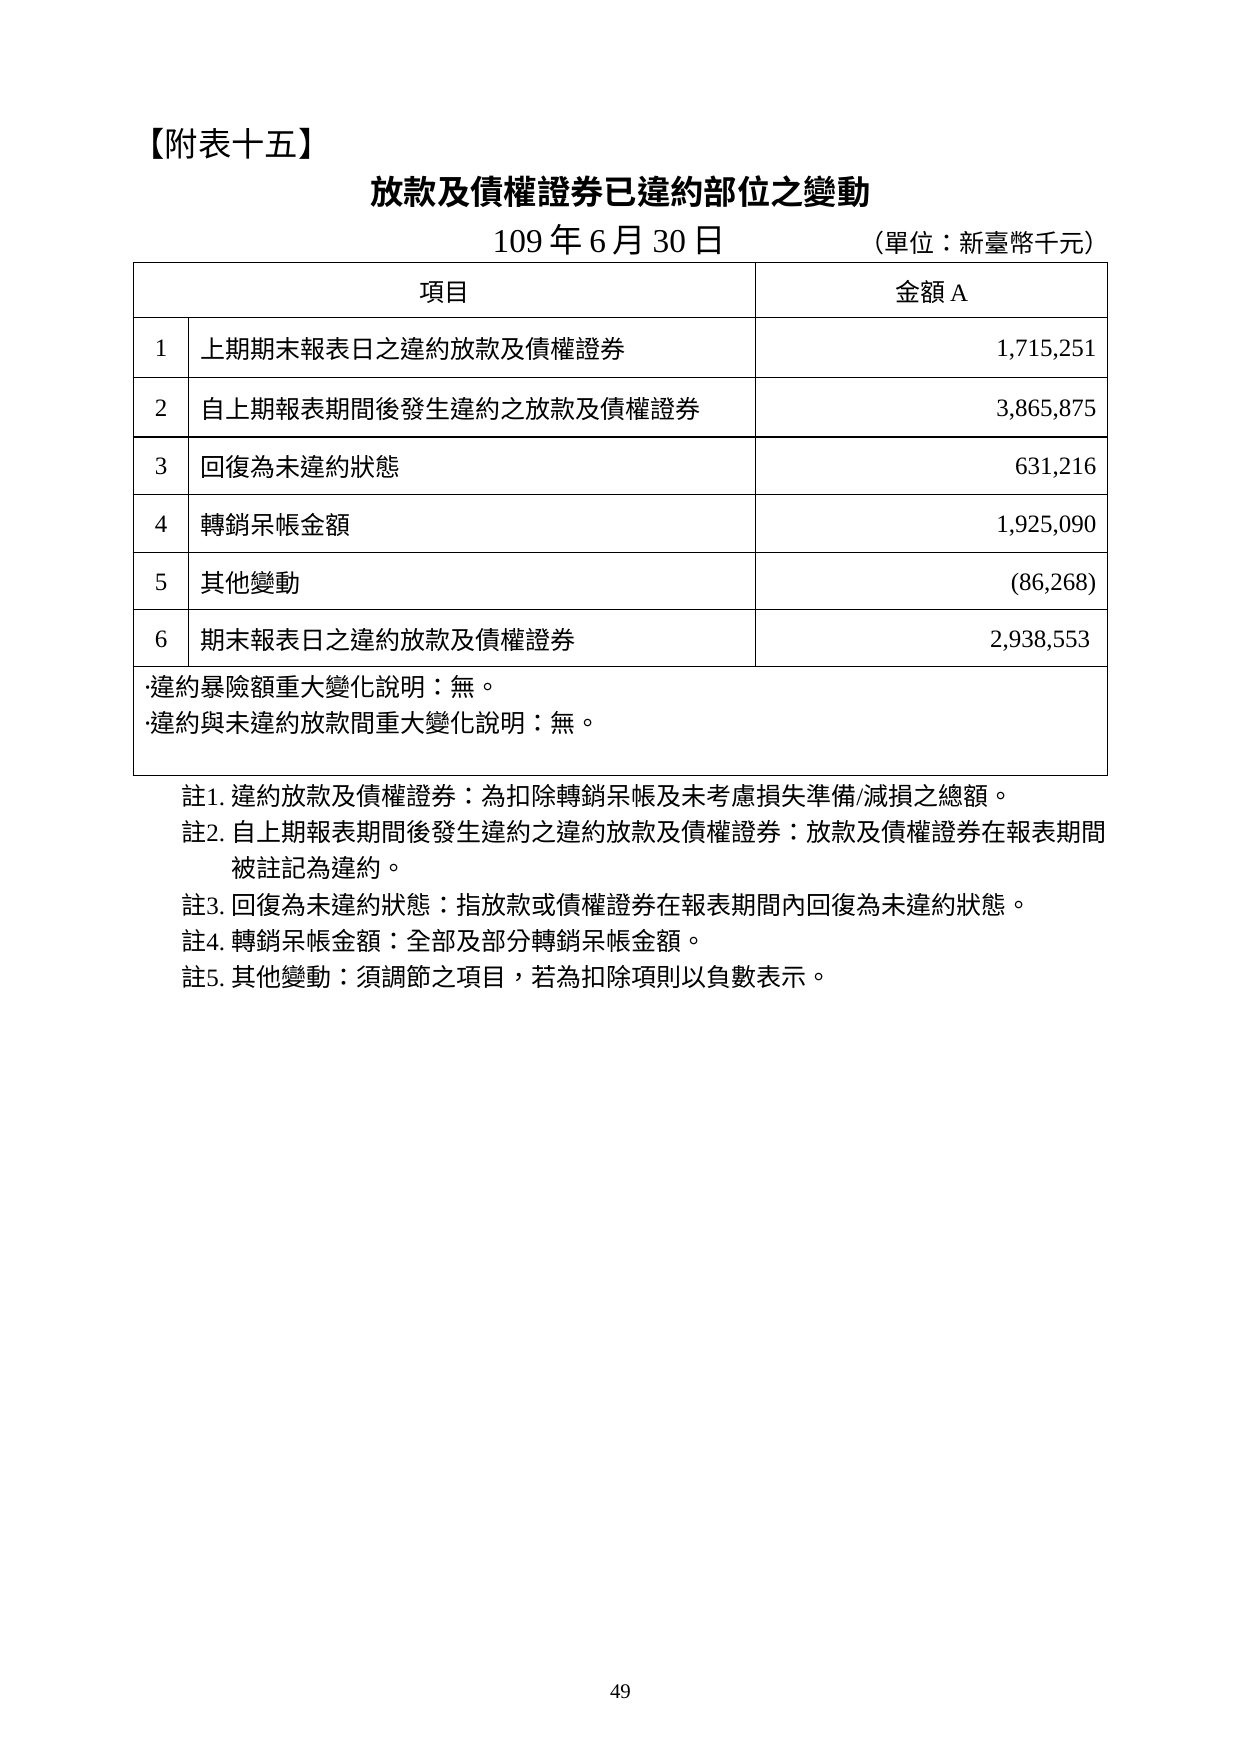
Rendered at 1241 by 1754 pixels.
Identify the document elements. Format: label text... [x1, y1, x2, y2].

list 轉銷呆帳金額：全部及部分轉銷呆帳金額。 [181, 921, 1109, 958]
table_cell 2 [134, 378, 188, 436]
table_cell 上期期末報表日之違約放款及債權證券 [189, 318, 755, 377]
table_cell 回復為未違約狀態 [189, 438, 755, 494]
table_cell 3 [134, 438, 188, 494]
list 其他變動：須調節之項目，若為扣除項則以負數表示。 [181, 958, 1109, 994]
text 放款及債權證券已違約部位之變動 [131, 166, 1109, 214]
list 自上期報表期間後發生違約之違約放款及債權證券：放款及債權證券在報表期間被註記為違約。 [181, 813, 1109, 885]
table_header 項目 [134, 263, 755, 317]
table_cell 1 [134, 318, 188, 377]
table_cell 631,216 [756, 438, 1107, 494]
table_cell 轉銷呆帳金額 [189, 495, 755, 552]
list 違約放款及債權證券：為扣除轉銷呆帳及未考慮損失準備/減損之總額。 [181, 776, 1109, 813]
table_cell (86,268) [756, 553, 1107, 609]
table_cell 1,925,090 [756, 495, 1107, 552]
table_cell 自上期報表期間後發生違約之放款及債權證券 [189, 378, 755, 436]
list 回復為未違約狀態：指放款或債權證券在報表期間內回復為未違約狀態。 [181, 885, 1109, 921]
table_cell 期末報表日之違約放款及債權證券 [189, 610, 755, 666]
table_cell 5 [134, 553, 188, 609]
text 109年6月30日 （單位：新臺幣千元） [131, 214, 1109, 262]
table_cell 6 [134, 610, 188, 666]
table_cell 4 [134, 495, 188, 552]
table_cell 其他變動 [189, 553, 755, 609]
subtitle 【附表十五】 [131, 117, 1109, 166]
table_header 金額A [756, 263, 1107, 317]
table_cell 1,715,251 [756, 318, 1107, 377]
table_cell 2,938,553 [756, 610, 1107, 666]
table_cell 3,865,875 [756, 378, 1107, 436]
table_cell ․違約暴險額重大變化說明：無。 ․違約與未違約放款間重大變化說明：無。 [134, 667, 1107, 775]
